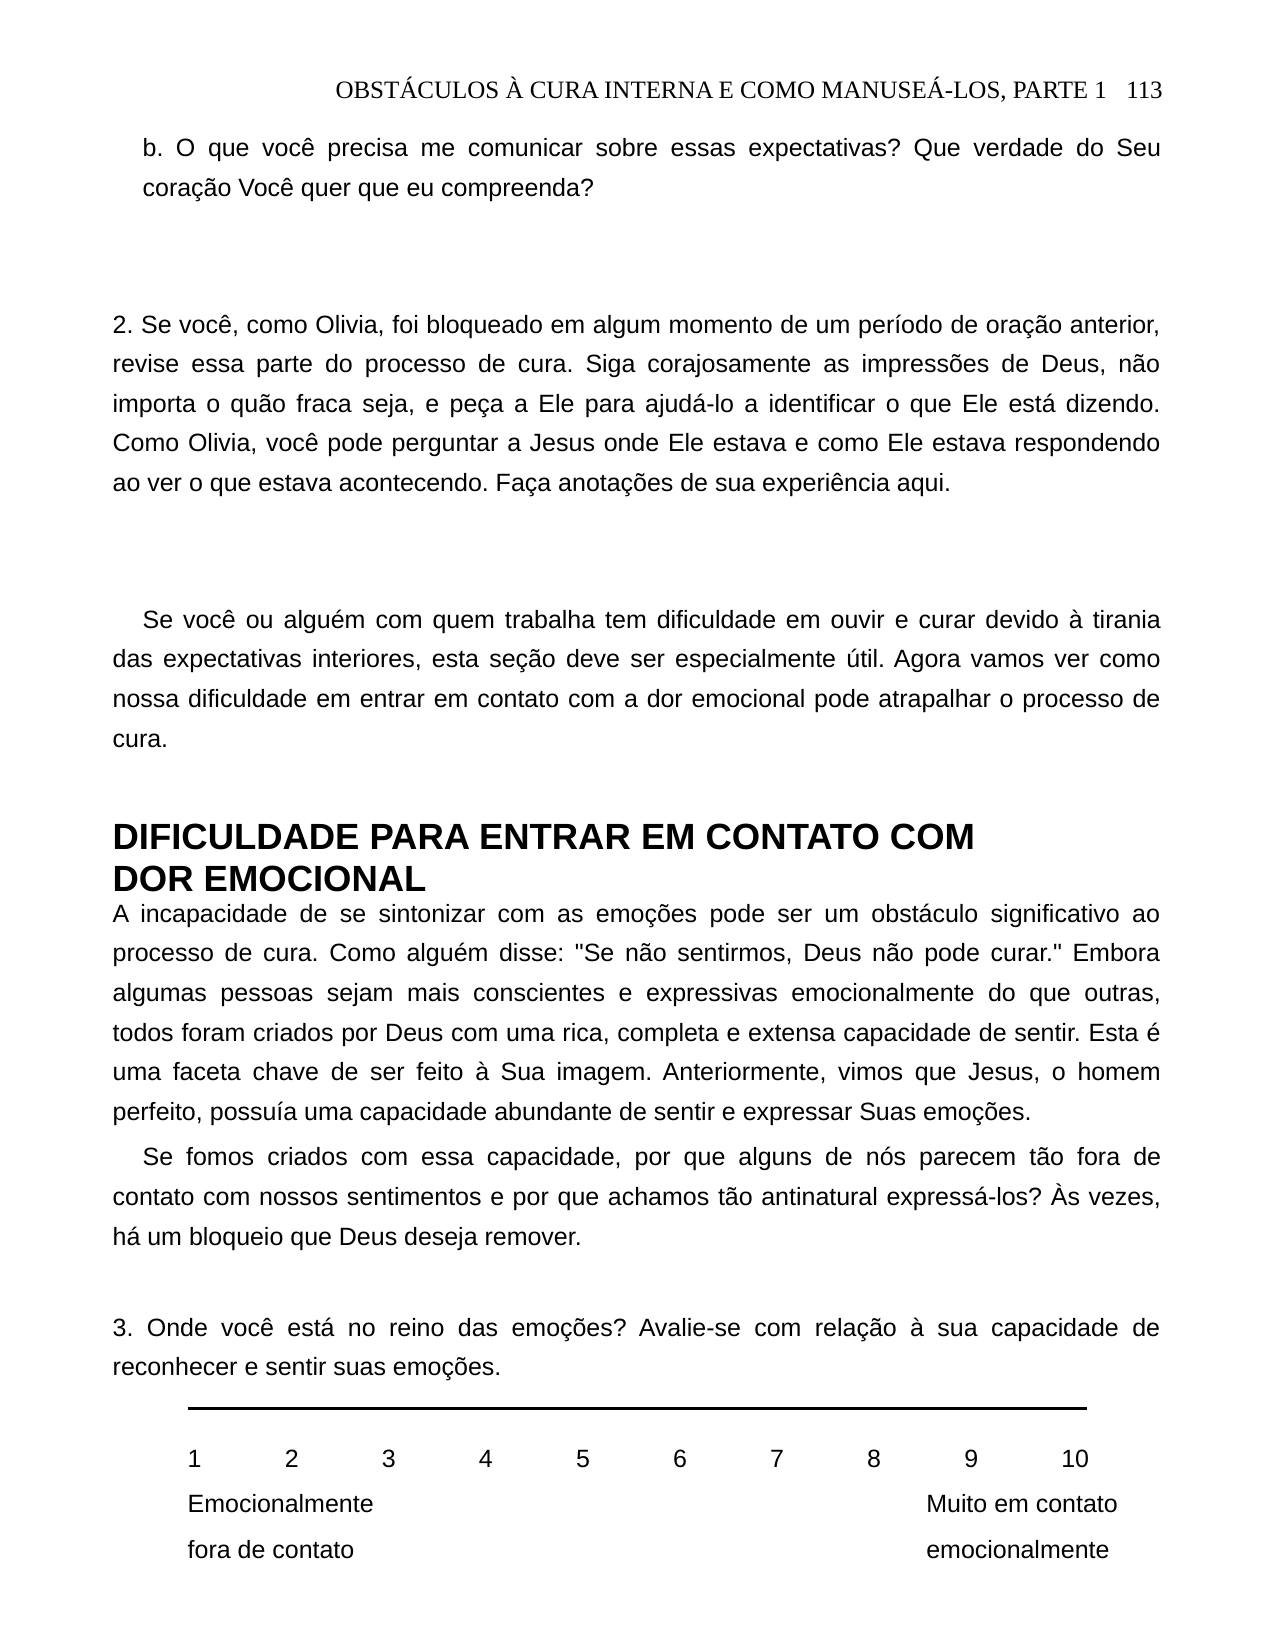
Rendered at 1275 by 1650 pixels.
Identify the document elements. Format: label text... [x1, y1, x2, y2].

text Se fomos criados com essa capacidade, por que alguns de nós parecem tão fora de contato com nossos sentimentos e por que achamos tão antinatural expressá-los? Às vezes, há um bloqueio que Deus deseja remover. [112, 1142, 1162, 1250]
text 2. Se você, como Olivia, foi bloqueado em algum momento de um período de oração anterior, revise essa parte do processo de cura. Siga corajosamente as impressões de Deus, não importa o quão fraca seja, e peça a Ele para ajudá-lo a identificar o que Ele está dizendo. Como Olivia, você pode perguntar a Jesus onde Ele estava e como Ele estava respondendo ao ver o que estava acontecendo. Faça anotações de sua experiência aqui. [112, 310, 1162, 497]
text A incapacidade de se sintonizar com as emoções pode ser um obstáculo significativo ao processo de cura. Como alguém disse: "Se não sentirmos, Deus não pode curar." Embora algumas pessoas sejam mais conscientes e expressivas emocionalmente do que outras, todos foram criados por Deus com uma rica, completa e extensa capacidade de sentir. Esta é uma faceta chave de ser feito à Sua imagem. Anteriormente, vimos que Jesus, o homem perfeito, possuía uma capacidade abundante de sentir e expressar Suas emoções. [112, 899, 1162, 1126]
text Emocionalmente Muito em contato [187, 1489, 1162, 1518]
text fora de contato emocionalmente [187, 1535, 1162, 1564]
subtitle DOR EMOCIONAL [112, 857, 1162, 899]
text b. O que você precisa me comunicar sobre essas expectativas? Que verdade do Seu coração Você quer que eu compreenda? [142, 133, 1162, 202]
text 3. Onde você está no reino das emoções? Avalie-se com relação à sua capacidade de reconhecer e sentir suas emoções. [112, 1313, 1162, 1381]
subtitle DIFICULDADE PARA ENTRAR EM CONTATO COM [112, 815, 1162, 857]
text Se você ou alguém com quem trabalha tem dificuldade em ouvir e curar devido à tirania das expectativas interiores, esta seção deve ser especialmente útil. Agora vamos ver como nossa dificuldade em entrar em contato com a dor emocional pode atrapalhar o processo de cura. [112, 605, 1162, 752]
text 1 2 3 4 5 6 7 8 9 10 [187, 1444, 1162, 1472]
